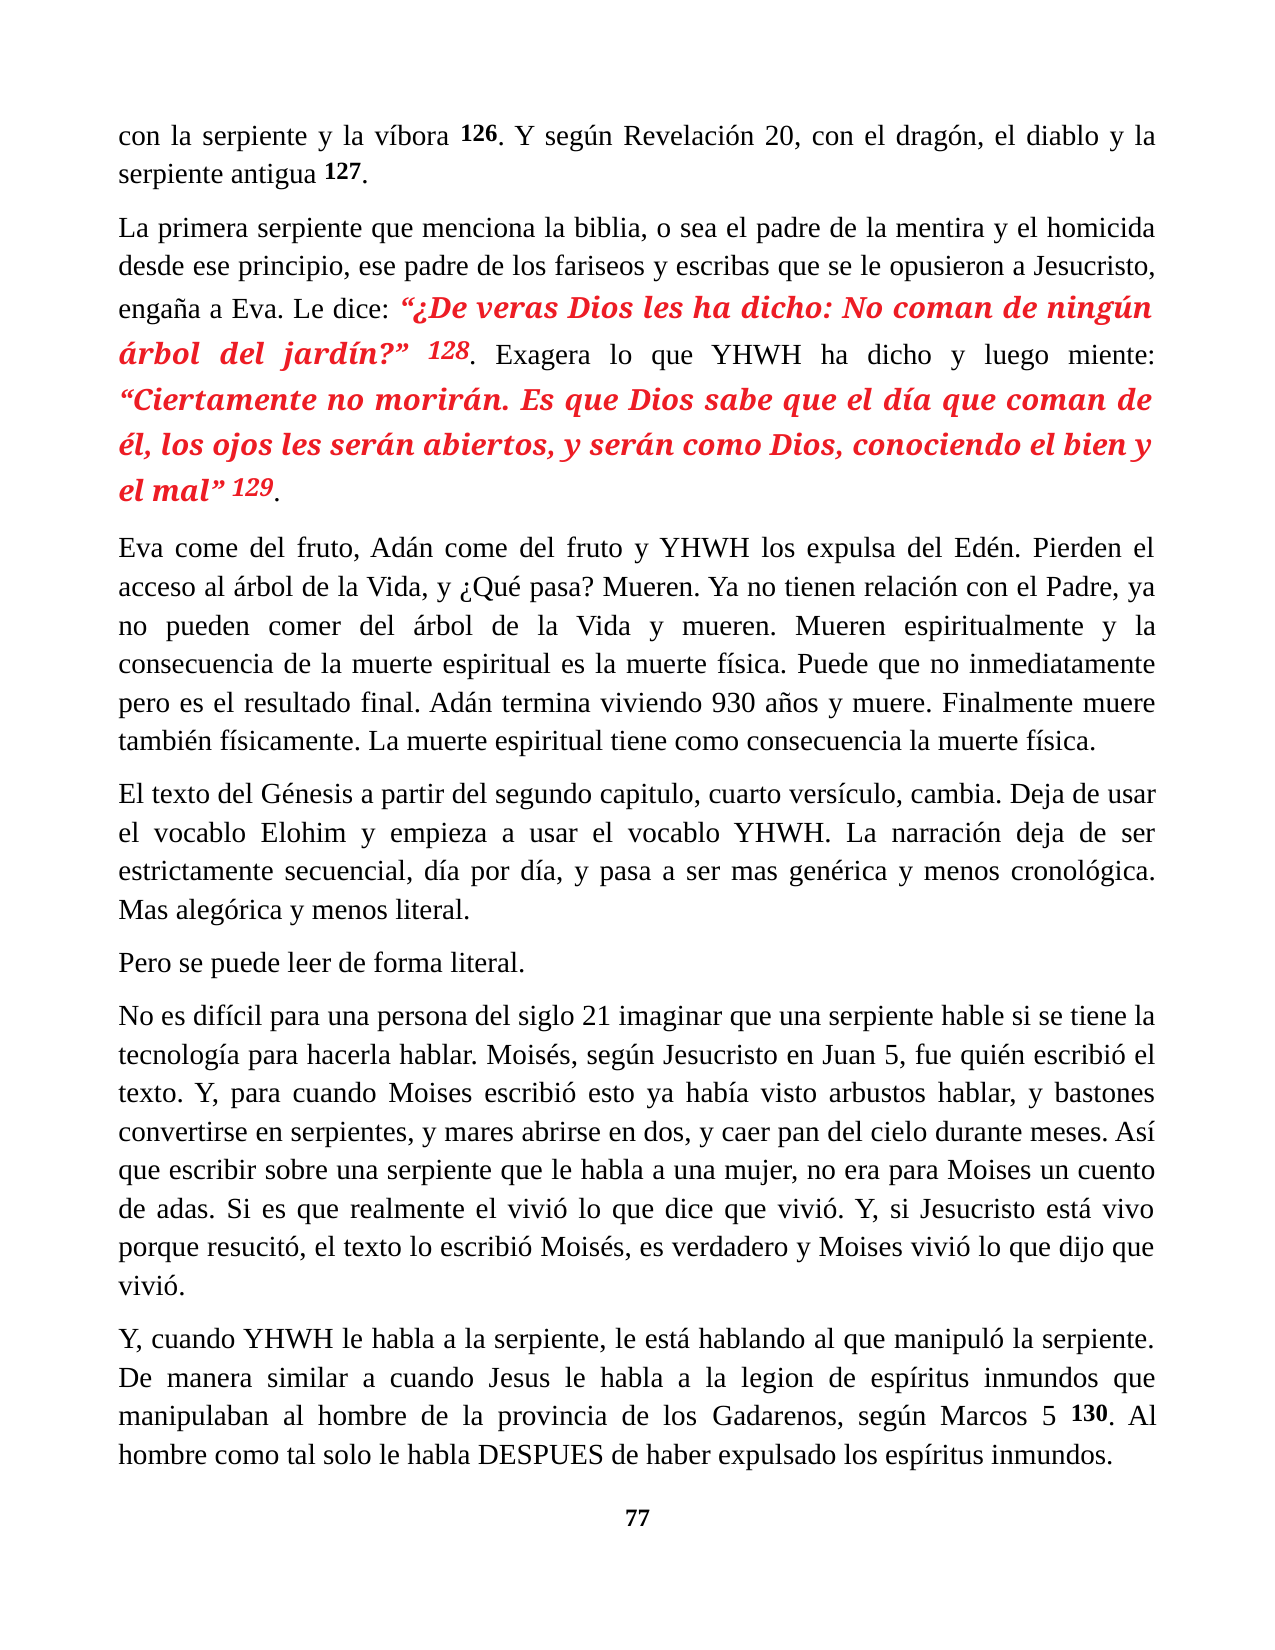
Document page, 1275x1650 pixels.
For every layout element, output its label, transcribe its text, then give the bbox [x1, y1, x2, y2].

text Pero se puede leer de forma literal. [118, 945, 1157, 979]
text Eva come del fruto, Adán come del fruto y YHWH los expulsa del Edén. Pierden el acceso al árbol de la Vida, y ¿Qué pasa? Mueren. Ya no tienen relación con el Padre, ya no pueden comer del árbol de la Vida y mueren. Mueren espiritualmente y la consecuencia de la muerte espiritual es la muerte física. Puede que no inmediatamente pero es el resultado final. Adán termina viviendo 930 años y muere. Finalmente muere también físicamente. La muerte espiritual tiene como consecuencia la muerte física. [118, 531, 1157, 757]
text con la serpiente y la víbora . Y según Revelación 20, con el dragón, el diablo y la serpiente antigua . [118, 118, 1157, 190]
text La primera serpiente que menciona la biblia, o sea el padre de la mentira y el homicida desde ese principio, ese padre de los fariseos y escribas que se le opusieron a Jesucristo, engaña a Eva. Le dice: “¿De veras Dios les ha dicho: No coman de ningún árbol del jardín?” . Exagera lo que YHWH ha dicho y luego miente: “Ciertamente no morirán. Es que Dios sabe que el día que coman de él, los ojos les serán abiertos, y serán como Dios, conociendo el bien y el mal” . [118, 210, 1157, 510]
text No es difícil para una persona del siglo 21 imaginar que una serpiente hable si se tiene la tecnología para hacerla hablar. Moisés, según Jesucristo en Juan 5, fue quién escribió el texto. Y, para cuando Moises escribió esto ya había visto arbustos hablar, y bastones convertirse en serpientes, y mares abrirse en dos, y caer pan del cielo durante meses. Así que escribir sobre una serpiente que le habla a una mujer, no era para Moises un cuento de adas. Si es que realmente el vivió lo que dice que vivió. Y, si Jesucristo está vivo porque resucitó, el texto lo escribió Moisés, es verdadero y Moises vivió lo que dijo que vivió. [118, 998, 1157, 1302]
text El texto del Génesis a partir del segundo capitulo, cuarto versículo, cambia. Deja de usar el vocablo Elohim y empieza a usar el vocablo YHWH. La narración deja de ser estrictamente secuencial, día por día, y pasa a ser mas genérica y menos cronológica. Mas alegórica y menos literal. [118, 776, 1157, 926]
text Y, cuando YHWH le habla a la serpiente, le está hablando al que manipuló la serpiente. De manera similar a cuando Jesus le habla a la legion de espíritus inmundos que manipulaban al hombre de la provincia de los Gadarenos, según Marcos 5 . Al hombre como tal solo le habla DESPUES de haber expulsado los espíritus inmundos. [118, 1321, 1157, 1470]
